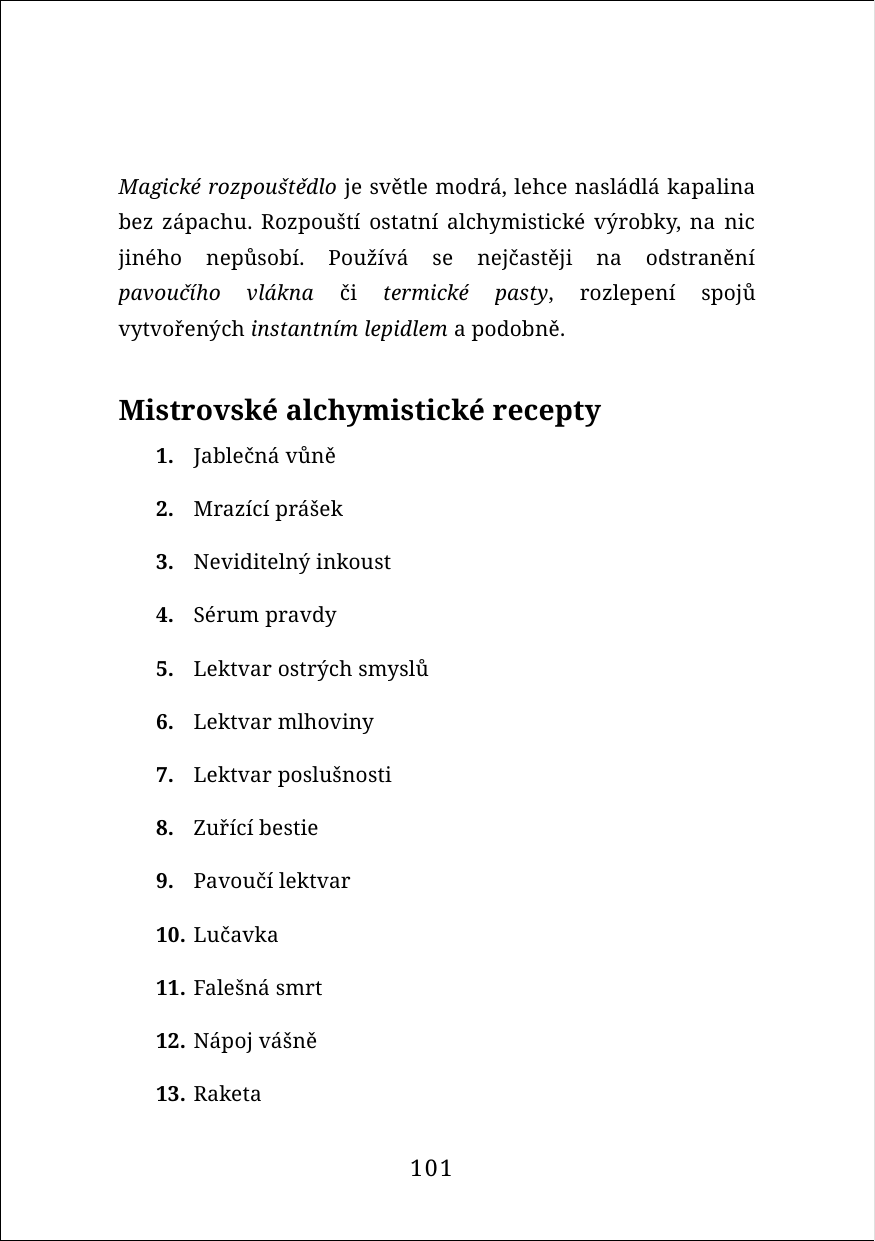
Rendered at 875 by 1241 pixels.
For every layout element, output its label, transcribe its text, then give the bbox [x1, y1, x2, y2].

subtitle Mistrovské alchymistické recepty [118, 391, 756, 429]
list Nápoj vášně [156, 1026, 756, 1055]
list Jablečná vůně [156, 441, 756, 469]
list Lektvar ostrých smyslů [156, 654, 756, 682]
list Lektvar poslušnosti [156, 760, 756, 789]
list Pavoučí lektvar [156, 867, 756, 895]
list Neviditelný inkoust [156, 547, 756, 576]
list Lektvar mlhoviny [156, 707, 756, 735]
list Raketa [156, 1079, 756, 1108]
list Sérum pravdy [156, 601, 756, 629]
text Magické rozpouštědlo je světle modrá, lehce nasládlá kapalina bez zápachu. Rozpouští ostatní alchymistické výrobky, na nic jiného nepůsobí. Používá se nejčastěji na odstranění pavoučího vlákna či termické pasty, rozlepení spojů vytvořených instantním lepidlem a podobně. [118, 172, 756, 342]
list Zuřící bestie [156, 813, 756, 842]
list Falešná smrt [156, 973, 756, 1002]
list Lučavka [156, 920, 756, 948]
list Mrazící prášek [156, 494, 756, 522]
